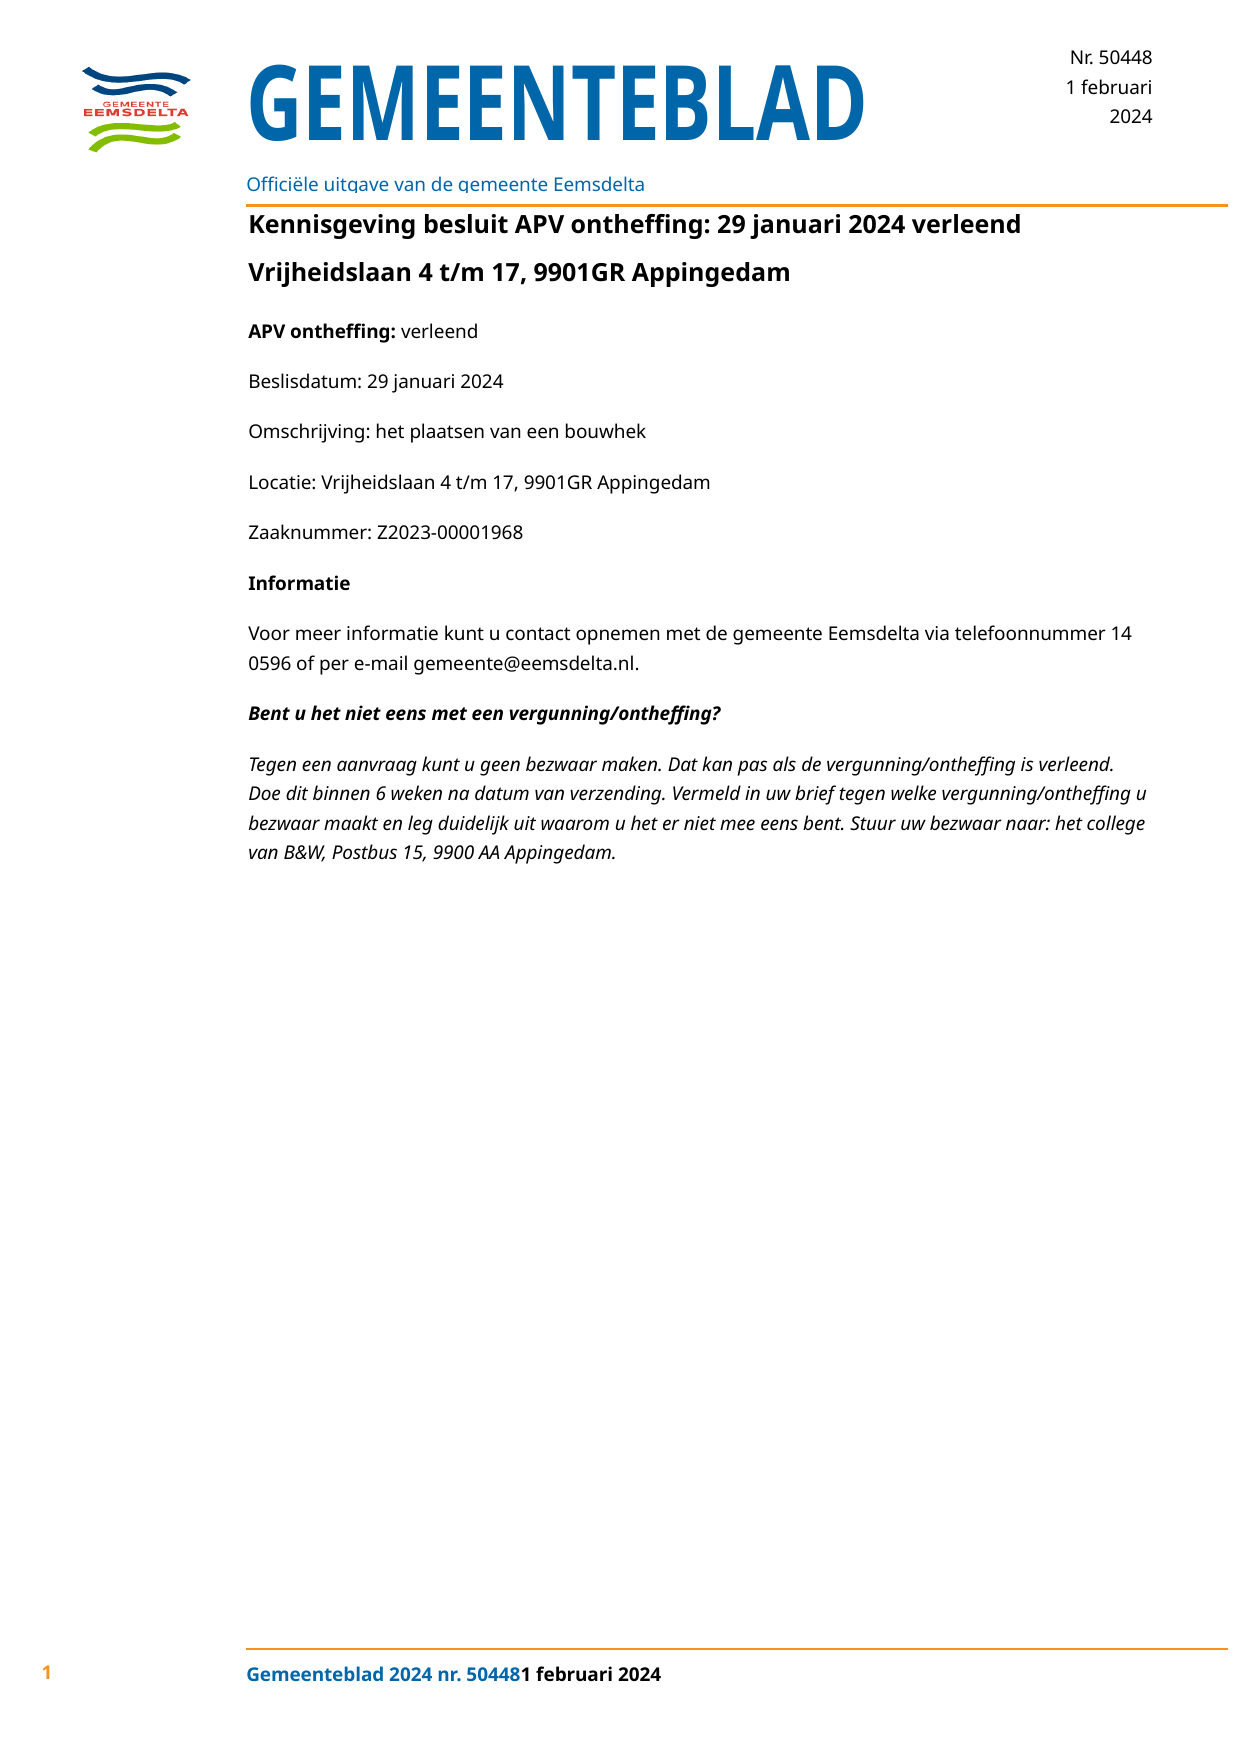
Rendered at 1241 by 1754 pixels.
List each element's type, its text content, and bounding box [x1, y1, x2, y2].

text Beslisdatum: 29 januari 2024 [248, 368, 1152, 394]
text Kennisgeving besluit APV ontheffing: 29 januari 2024 verleend Vrijheidslaan 4 t/m 17, 9901GR Appingedam [248, 207, 1152, 288]
text Voor meer informatie kunt u contact opnemen met de gemeente Eemsdelta via telefoonnummer 14 0596 of per e-mail gemeente@eemsdelta.nl. [248, 620, 1152, 676]
text APV ontheffing: verleend [248, 318, 1152, 344]
text Tegen een aanvraag kunt u geen bezwaar maken. Dat kan pas als de vergunning/ontheffing is verleend. Doe dit binnen 6 weken na datum van verzending. Vermeld in uw brief tegen welke vergunning/ontheffing u bezwaar maakt en leg duidelijk uit waarom u het er niet mee eens bent. Stuur uw bezwaar naar: het college van B&W, Postbus 15, 9900 AA Appingedam. [248, 751, 1152, 865]
text Informatie [248, 570, 1152, 596]
text Omschrijving: het plaatsen van een bouwhek [248, 419, 1152, 444]
text Bent u het niet eens met een vergunning/ontheffing? [248, 700, 1152, 726]
picture [41, 47, 231, 172]
text Zaaknummer: Z2023-00001968 [248, 519, 1152, 545]
text Locatie: Vrijheidslaan 4 t/m 17, 9901GR Appingedam [248, 469, 1152, 495]
